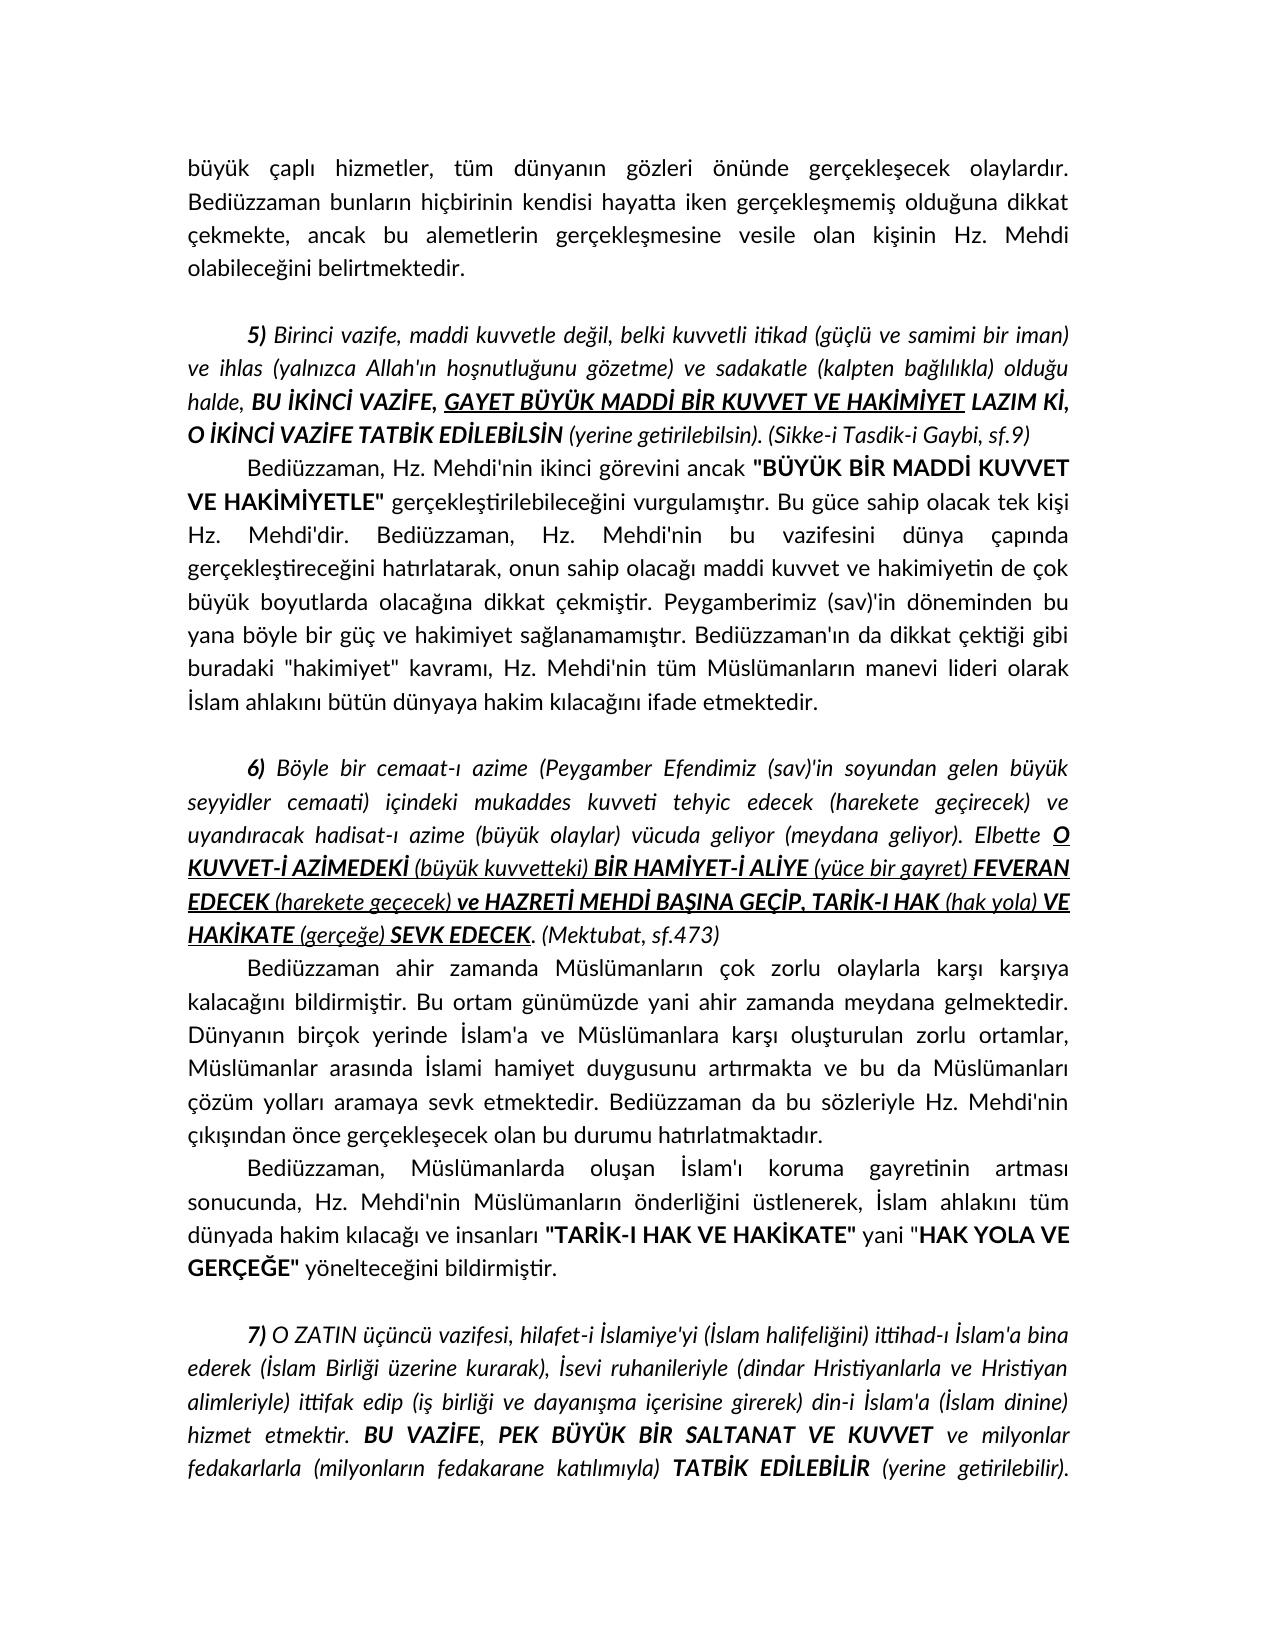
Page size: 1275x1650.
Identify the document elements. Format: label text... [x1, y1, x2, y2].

text Bediüzzaman, Müslümanlarda oluşan İslam'ı koruma gayretinin artması sonucunda, Hz. Mehdi'nin Müslümanların önderliğini üstlenerek, İslam ahlakını tüm dünyada hakim kılacağı ve insanları "TARİK-I HAK VE HAKİKATE" yani "HAK YOLA VE GERÇEĞE" yönelteceğini bildirmiştir. [187, 1150, 1070, 1283]
text Bediüzzaman, Hz. Mehdi'nin ikinci görevini ancak "BÜYÜK BİR MADDİ KUVVET VE HAKİMİYETLE" gerçekleştirilebileceğini vurgulamıştır. Bu güce sahip olacak tek kişi Hz. Mehdi'dir. Bediüzzaman, Hz. Mehdi'nin bu vazifesini dünya çapında gerçekleştireceğini hatırlatarak, onun sahip olacağı maddi kuvvet ve hakimiyetin de çok büyük boyutlarda olacağına dikkat çekmiştir. Peygamberimiz (sav)'in döneminden bu yana böyle bir güç ve hakimiyet sağlanamamıştır. Bediüzzaman'ın da dikkat çektiği gibi buradaki "hakimiyet" kavramı, Hz. Mehdi'nin tüm Müslümanların manevi lideri olarak İslam ahlakını bütün dünyaya hakim kılacağını ifade etmektedir. [187, 450, 1070, 717]
text büyük çaplı hizmetler, tüm dünyanın gözleri önünde gerçekleşecek olaylardır. Bediüzzaman bunların hiçbirinin kendisi hayatta iken gerçekleşmemiş olduğuna dikkat çekmekte, ancak bu alemetlerin gerçekleşmesine vesile olan kişinin Hz. Mehdi olabileceğini belirtmektedir. [187, 150, 1070, 283]
text EDECEK (harekete geçecek) ve HAZRETİ MEHDİ BAŞINA GEÇİP, TARİK-I HAK (hak yola) VE [187, 879, 1070, 911]
text HAKİKATE (gerçeğe) SEVK EDECEK. (Mektubat, sf.473) [187, 912, 1070, 950]
text Bediüzzaman ahir zamanda Müslümanların çok zorlu olaylarla karşı karşıya kalacağını bildirmiştir. Bu ortam günümüzde yani ahir zamanda meydana gelmektedir. Dünyanın birçok yerinde İslam'a ve Müslümanlara karşı oluşturulan zorlu ortamlar, Müslümanlar arasında İslami hamiyet duygusunu artırmakta ve bu da Müslümanları çözüm yolları aramaya sevk etmektedir. Bediüzzaman da bu sözleriyle Hz. Mehdi'nin çıkışından önce gerçekleşecek olan bu durumu hatırlatmaktadır. [187, 950, 1070, 1150]
text 6) Böyle bir cemaat-ı azime (Peygamber Efendimiz (sav)'in soyundan gelen büyük seyyidler cemaati) içindeki mukaddes kuvveti tehyic edecek (harekete geçirecek) ve uyandıracak hadisat-ı azime (büyük olaylar) vücuda geliyor (meydana geliyor). Elbette O KUVVET-İ AZİMEDEKİ (büyük kuvvetteki) BİR HAMİYET-İ ALİYE (yüce bir gayret) FEVERAN [187, 750, 1070, 878]
text 7) O ZATIN üçüncü vazifesi, hilafet-i İslamiye'yi (İslam halifeliğini) ittihad-ı İslam'a bina ederek (İslam Birliği üzerine kurarak), İsevi ruhanileriyle (dindar Hristiyanlarla ve Hristiyan alimleriyle) ittifak edip (iş birliği ve dayanışma içerisine girerek) din-i İslam'a (İslam dinine) hizmet etmektir. BU VAZİFE, PEK BÜYÜK BİR SALTANAT VE KUVVET ve milyonlar fedakarlarla (milyonların fedakarane katılımıyla) TATBİK EDİLEBİLİR (yerine getirilebilir). [187, 1317, 1070, 1483]
text 5) Birinci vazife, maddi kuvvetle değil, belki kuvvetli itikad (güçlü ve samimi bir iman) ve ihlas (yalnızca Allah'ın hoşnutluğunu gözetme) ve sadakatle (kalpten bağlılıkla) olduğu halde, BU İKİNCİ VAZİFE, GAYET BÜYÜK MADDİ BİR KUVVET VE HAKİMİYET LAZIM Kİ, O İKİNCİ VAZİFE TATBİK EDİLEBİLSİN (yerine getirilebilsin). (Sikke-i Tasdik-i Gaybi, sf.9) [187, 317, 1070, 450]
